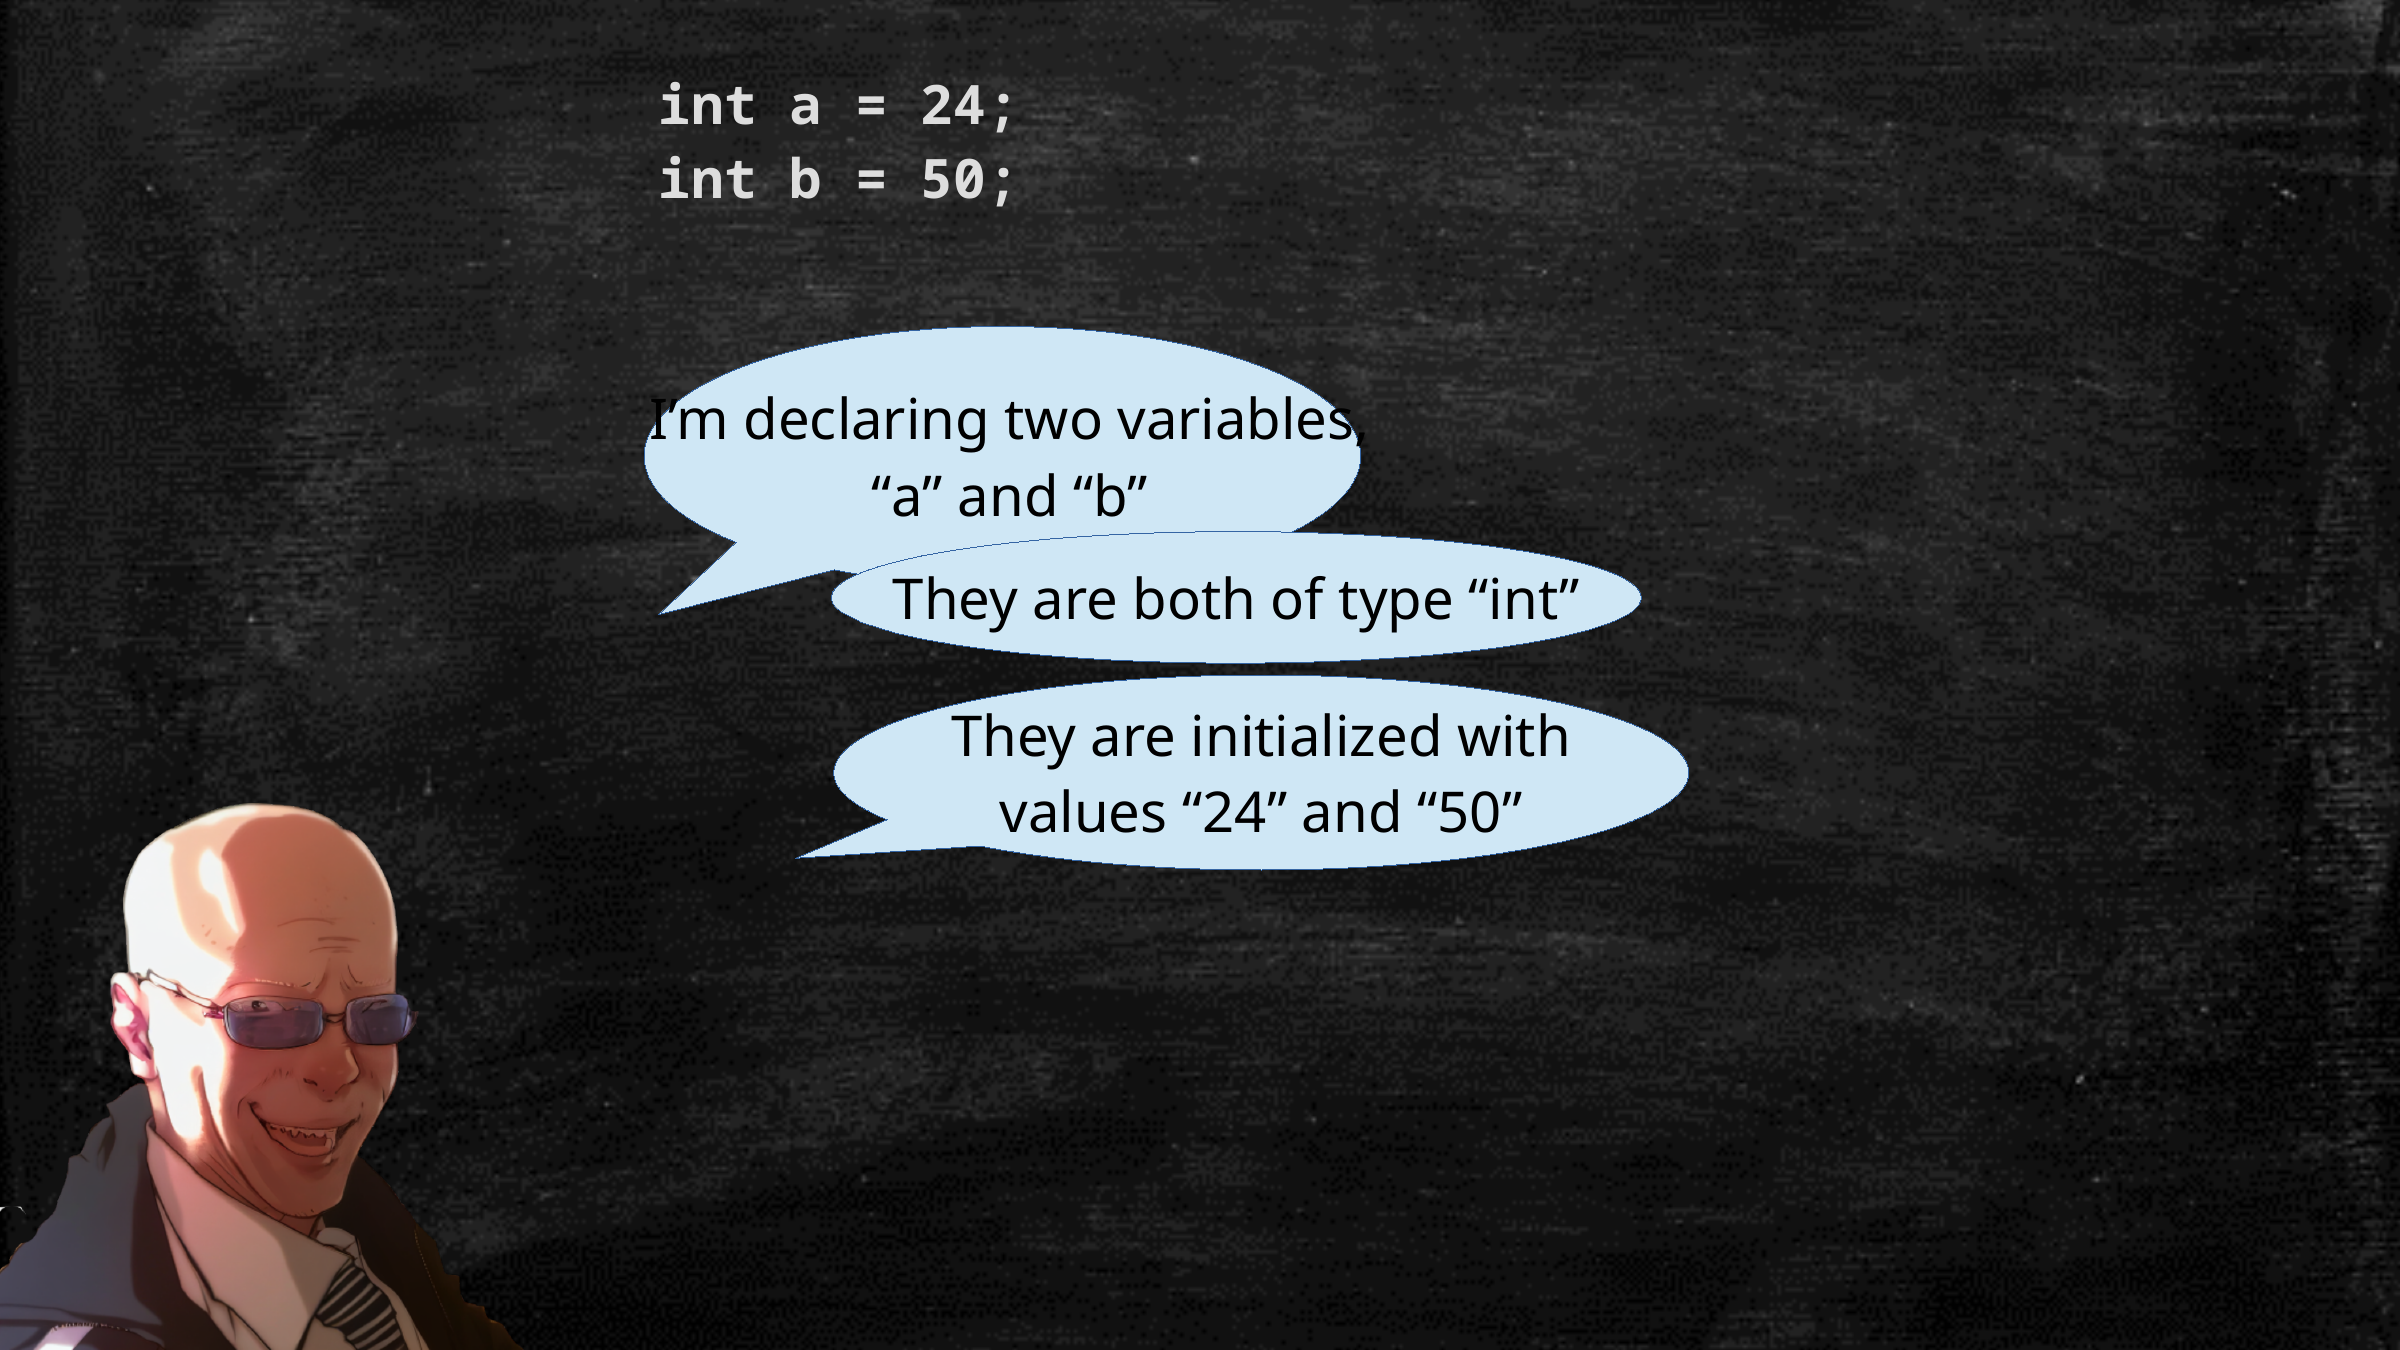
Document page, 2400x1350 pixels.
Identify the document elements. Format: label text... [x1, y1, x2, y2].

text_box int a = 24; int b = 50; [644, 59, 2400, 1046]
text_box They are initialized with values “24” and “50” [795, 675, 1689, 871]
picture [0, 0, 2400, 1350]
text_box They are both of type “int” [831, 531, 1642, 664]
text_box I’m declaring two variables, “a” and “b” [644, 326, 1361, 615]
